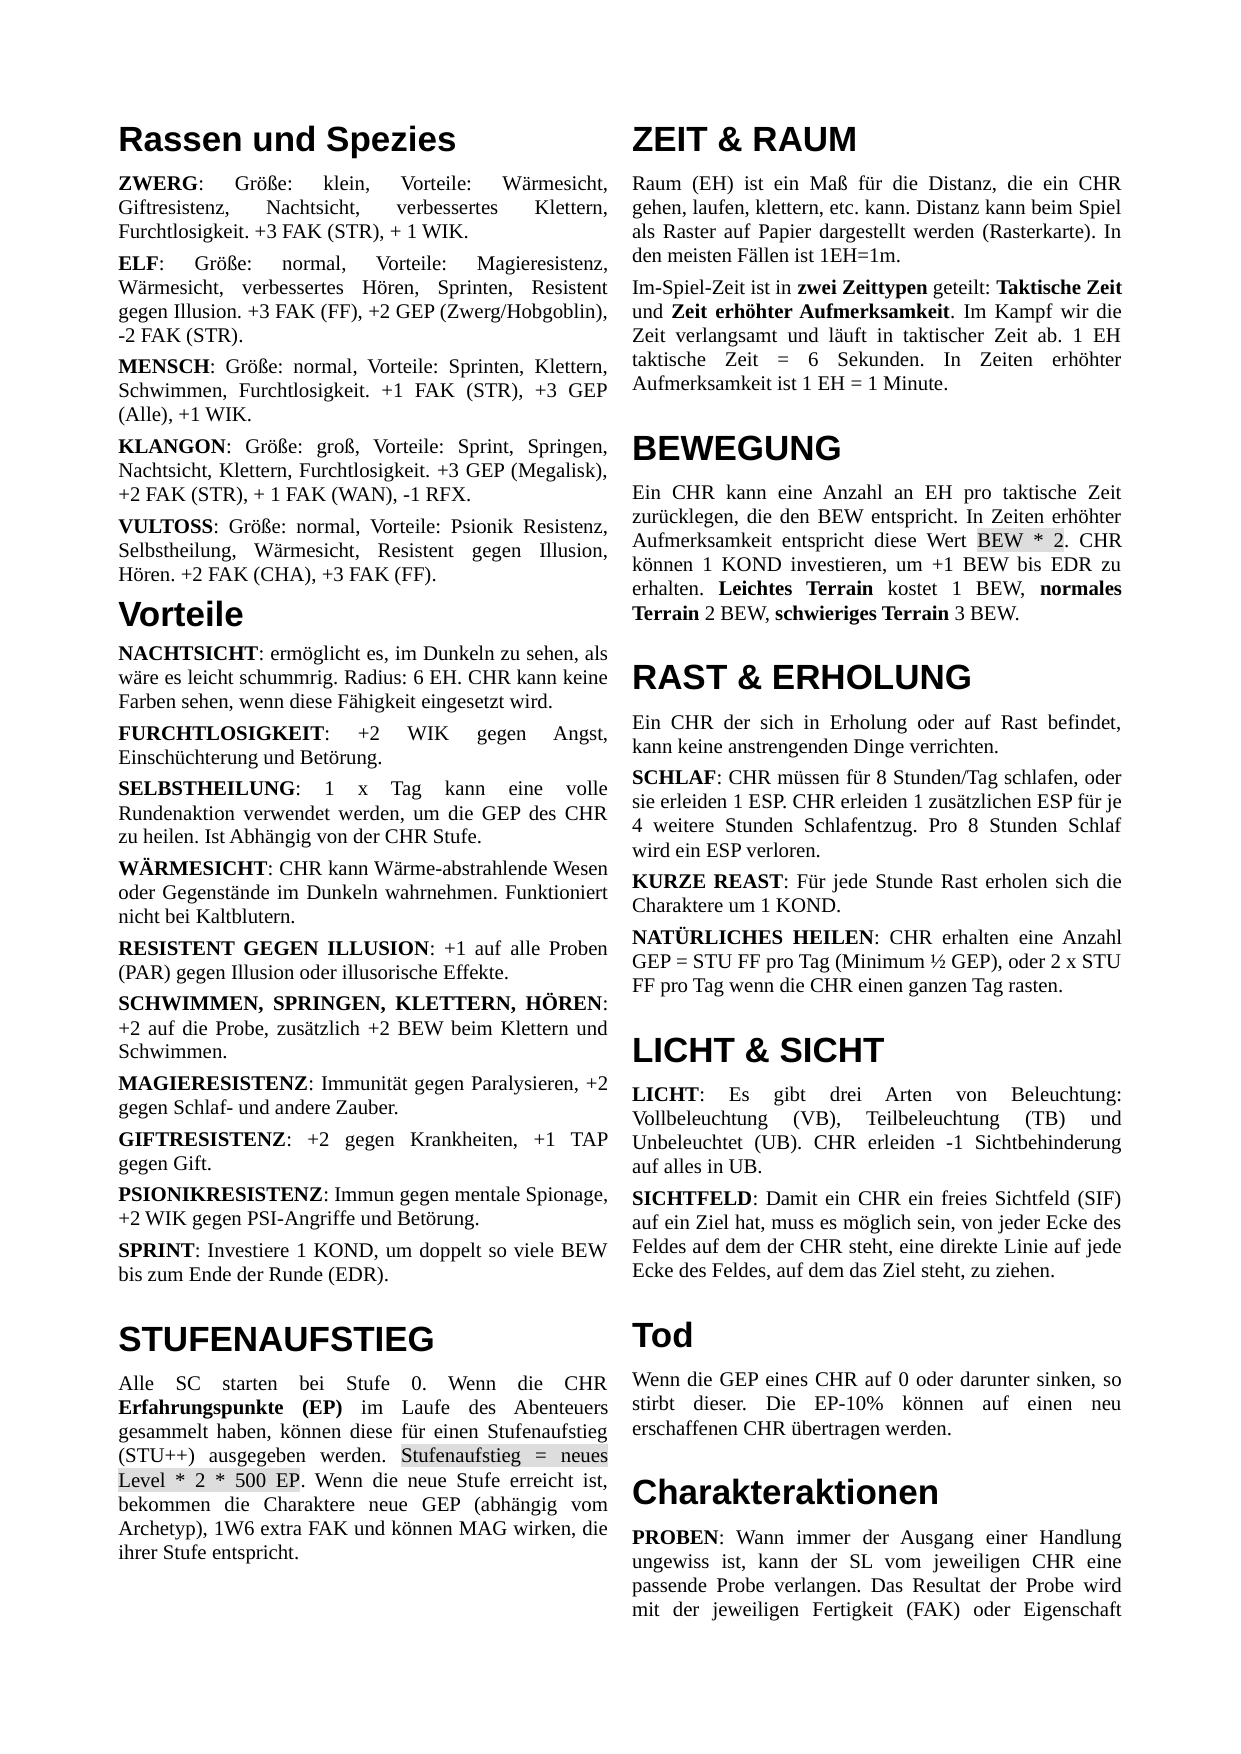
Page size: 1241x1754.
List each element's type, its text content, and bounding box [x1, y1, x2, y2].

text Raum (EH) ist ein Maß für die Distanz, die ein CHR gehen, laufen, klettern, etc. kann. Distanz kann beim Spiel als Raster auf Papier dargestellt werden (Rasterkarte). In den meisten Fällen ist 1EH=1m. [632, 171, 1122, 267]
subtitle ZEIT & RAUM [632, 118, 1122, 158]
text Ein CHR der sich in Erholung oder auf Rast befindet, kann keine anstrengenden Dinge verrichten. [632, 710, 1122, 758]
subtitle BEWEGUNG [632, 427, 1122, 468]
text WÄRMESICHT: CHR kann Wärme-abstrahlende Wesen oder Gegenstände im Dunkeln wahrnehmen. Funktioniert nicht bei Kaltblutern. [118, 856, 608, 928]
text KLANGON: Größe: groß, Vorteile: Sprint, Springen, Nachtsicht, Klettern, Furchtlosigkeit. +3 GEP (Megalisk), +2 FAK (STR), + 1 FAK (WAN), -1 RFX. [118, 434, 608, 506]
text SELBSTHEILUNG: 1 x Tag kann eine volle Rundenaktion verwendet werden, um die GEP des CHR zu heilen. Ist Abhängig von der CHR Stufe. [118, 776, 608, 848]
text NACHTSICHT: ermöglicht es, im Dunkeln zu sehen, als wäre es leicht schummrig. Radius: 6 EH. CHR kann keine Farben sehen, wenn diese Fähigkeit eingesetzt wird. [118, 641, 608, 713]
text SCHLAF: CHR müssen für 8 Stunden/Tag schlafen, oder sie erleiden 1 ESP. CHR erleiden 1 zusätzlichen ESP für je 4 weitere Stunden Schlafentzug. Pro 8 Stunden Schlaf wird ein ESP verloren. [632, 765, 1122, 862]
text Vorteile [118, 593, 608, 633]
text Alle SC starten bei Stufe 0. Wenn die CHR Erfahrungspunkte (EP) im Laufe des Abenteuers gesammelt haben, können diese für einen Stufenaufstieg (STU++) ausgegeben werden. Stufenaufstieg = neues Level * 2 * 500 EP. Wenn die neue Stufe erreicht ist, bekommen die Charaktere neue GEP (abhängig vom Archetyp), 1W6 extra FAK und können MAG wirken, die ihrer Stufe entspricht. [118, 1371, 608, 1564]
text KURZE REAST: Für jede Stunde Rast erholen sich die Charaktere um 1 KOND. [632, 869, 1122, 917]
text PSIONIKRESISTENZ: Immun gegen mentale Spionage, +2 WIK gegen PSI-Angriffe und Betörung. [118, 1182, 608, 1230]
subtitle Charakteraktionen [632, 1472, 1122, 1512]
subtitle Tod [632, 1314, 1122, 1355]
subtitle LICHT & SICHT [632, 1029, 1122, 1069]
text GIFTRESISTENZ: +2 gegen Krankheiten, +1 TAP gegen Gift. [118, 1127, 608, 1175]
text MAGIERESISTENZ: Immunität gegen Paralysieren, +2 gegen Schlaf- und andere Zauber. [118, 1071, 608, 1119]
text SPRINT: Investiere 1 KOND, um doppelt so viele BEW bis zum Ende der Runde (EDR). [118, 1238, 608, 1286]
text Ein CHR kann eine Anzahl an EH pro taktische Zeit zurücklegen, die den BEW entspricht. In Zeiten erhöhter Aufmerksamkeit entspricht diese Wert BEW * 2. CHR können 1 KOND investieren, um +1 BEW bis EDR zu erhalten. Leichtes Terrain kostet 1 BEW, normales Terrain 2 BEW, schwieriges Terrain 3 BEW. [632, 480, 1122, 624]
text VULTOSS: Größe: normal, Vorteile: Psionik Resistenz, Selbstheilung, Wärmesicht, Resistent gegen Illusion, Hören. +2 FAK (CHA), +3 FAK (FF). [118, 514, 608, 586]
text NATÜRLICHES HEILEN: CHR erhalten eine Anzahl GEP = STU FF pro Tag (Minimum ½ GEP), oder 2 x STU FF pro Tag wenn die CHR einen ganzen Tag rasten. [632, 925, 1122, 997]
text SICHTFELD: Damit ein CHR ein freies Sichtfeld (SIF) auf ein Ziel hat, muss es möglich sein, von jeder Ecke des Feldes auf dem der CHR steht, eine direkte Linie auf jede Ecke des Feldes, auf dem das Ziel steht, zu ziehen. [632, 1186, 1122, 1282]
text RESISTENT GEGEN ILLUSION: +1 auf alle Proben (PAR) gegen Illusion oder illusorische Effekte. [118, 936, 608, 984]
text Wenn die GEP eines CHR auf 0 oder darunter sinken, so stirbt dieser. Die EP-10% können auf einen neu erschaffenen CHR übertragen werden. [632, 1367, 1122, 1439]
subtitle Rassen und Spezies [118, 118, 608, 158]
subtitle STUFENAUFSTIEG [118, 1318, 608, 1359]
text Im-Spiel-Zeit ist in zwei Zeittypen geteilt: Taktische Zeit und Zeit erhöhter Aufmerksamkeit. Im Kampf wir die Zeit verlangsamt und läuft in taktischer Zeit ab. 1 EH taktische Zeit = 6 Sekunden. In Zeiten erhöhter Aufmerksamkeit ist 1 EH = 1 Minute. [632, 274, 1122, 395]
text ZWERG: Größe: klein, Vorteile: Wärmesicht, Giftresistenz, Nachtsicht, verbessertes Klettern, Furchtlosigkeit. +3 FAK (STR), + 1 WIK. [118, 171, 608, 243]
text FURCHTLOSIGKEIT: +2 WIK gegen Angst, Einschüchterung und Betörung. [118, 721, 608, 769]
text LICHT: Es gibt drei Arten von Beleuchtung: Vollbeleuchtung (VB), Teilbeleuchtung (TB) und Unbeleuchtet (UB). CHR erleiden -1 Sichtbehinderung auf alles in UB. [632, 1082, 1122, 1178]
text MENSCH: Größe: normal, Vorteile: Sprinten, Klettern, Schwimmen, Furchtlosigkeit. +1 FAK (STR), +3 GEP (Alle), +1 WIK. [118, 354, 608, 426]
text ELF: Größe: normal, Vorteile: Magieresistenz, Wärmesicht, verbessertes Hören, Sprinten, Resistent gegen Illusion. +3 FAK (FF), +2 GEP (Zwerg/Hobgoblin), -2 FAK (STR). [118, 251, 608, 347]
text SCHWIMMEN, SPRINGEN, KLETTERN, HÖREN: +2 auf die Probe, zusätzlich +2 BEW beim Klettern und Schwimmen. [118, 991, 608, 1063]
text PROBEN: Wann immer der Ausgang einer Handlung ungewiss ist, kann der SL vom jeweiligen CHR eine passende Probe verlangen. Das Resultat der Probe wird mit der jeweiligen Fertigkeit (FAK) oder Eigenschaft [632, 1525, 1122, 1621]
subtitle RAST & ERHOLUNG [632, 657, 1122, 697]
